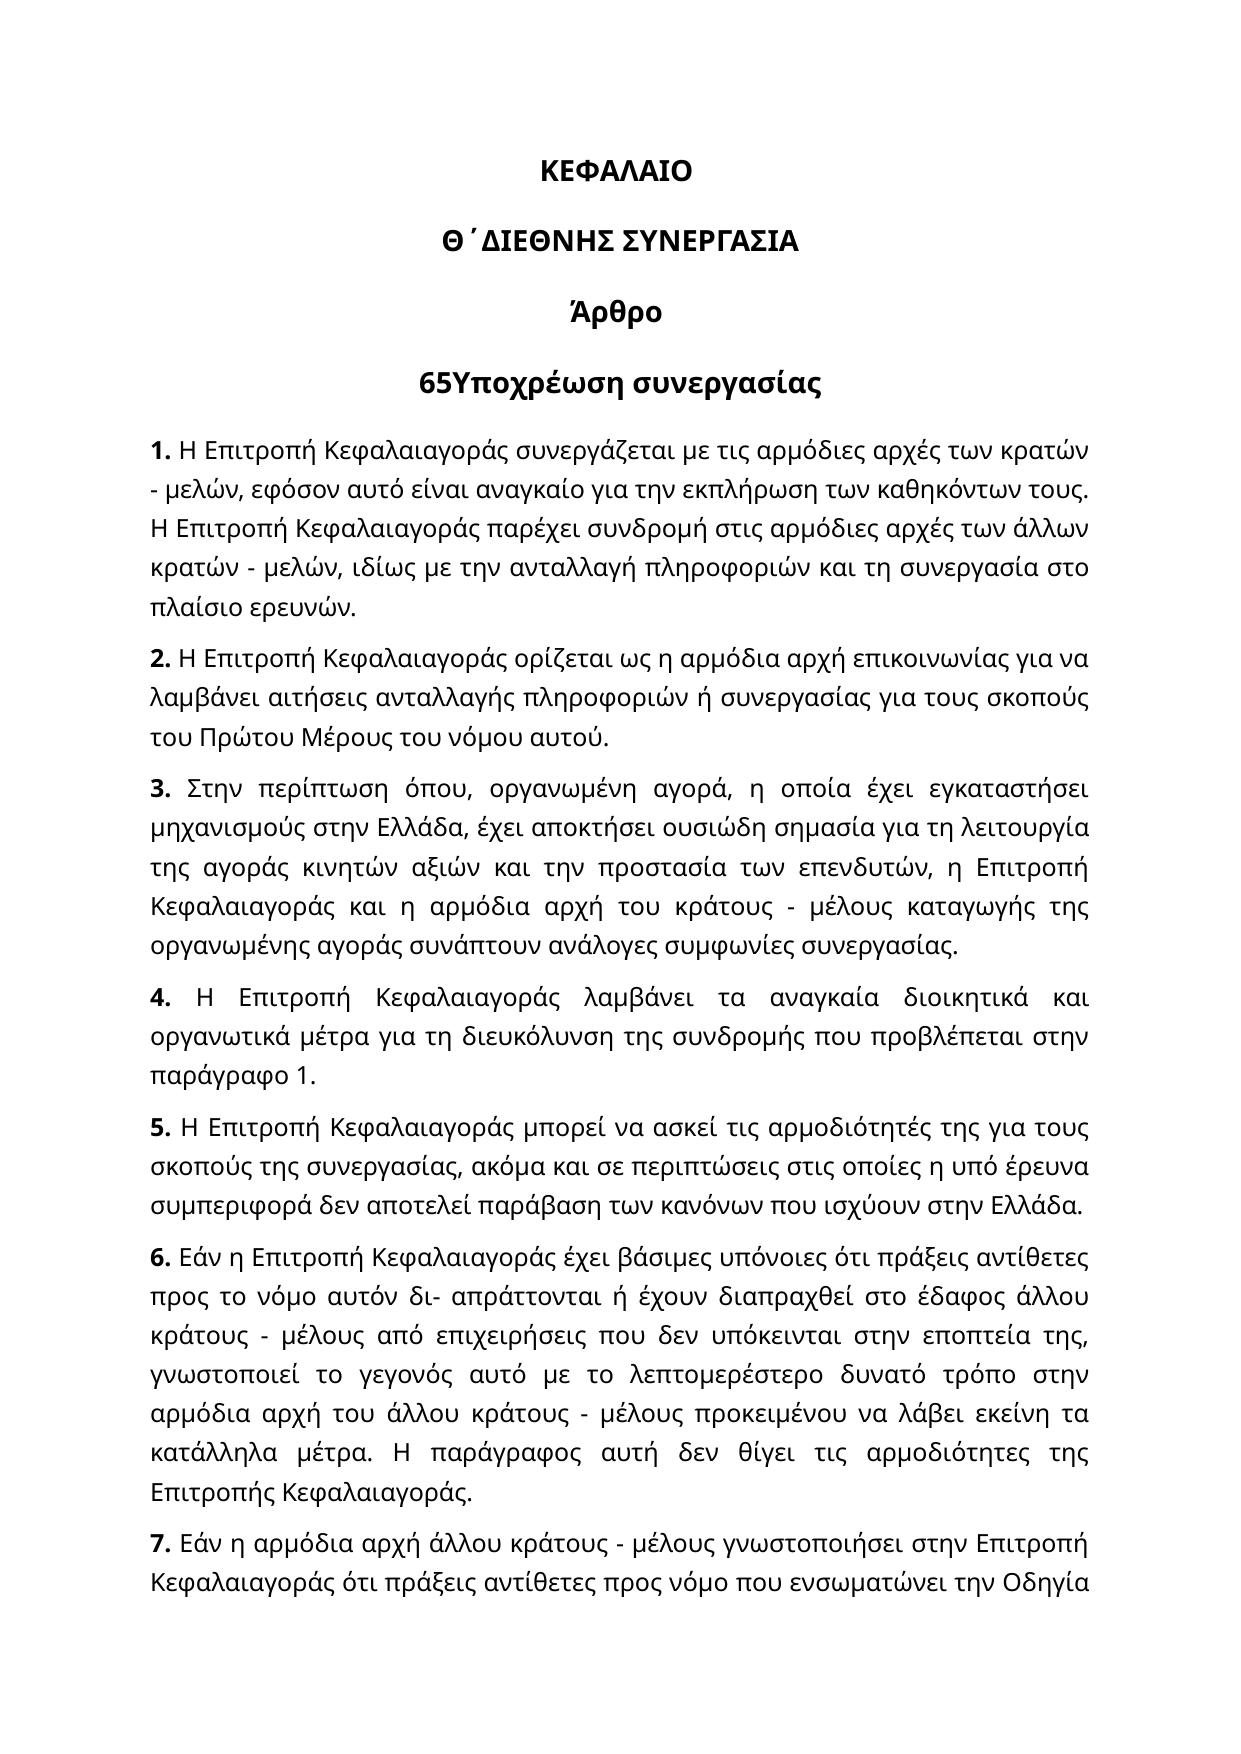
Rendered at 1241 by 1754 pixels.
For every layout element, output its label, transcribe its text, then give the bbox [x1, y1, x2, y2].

subtitle ΚΕΦΑΛΑΙΟ [150, 150, 1090, 190]
subtitle Άρθρο [150, 291, 1090, 331]
text 3. Στην περίπτωση όπου, οργανωμένη αγορά, η οποία έχει εγκαταστήσει μηχανισμούς στην Ελλάδα, έχει αποκτήσει ουσιώδη σημασία για τη λειτουργία της αγοράς κινητών αξιών και την προστασία των επενδυτών, η Επιτροπή Κεφαλαιαγοράς και η αρμόδια αρχή του κράτους - μέλους καταγωγής της οργανωμένης αγοράς συνάπτουν ανάλογες συμφωνίες συνεργασίας. [150, 771, 1090, 962]
subtitle Θ΄ΔΙΕΘΝΗΣ ΣΥΝΕΡΓΑΣΙΑ [150, 221, 1090, 260]
subtitle 65Υποχρέωση συνεργασίας [150, 362, 1090, 402]
text 7. Εάν η αρμόδια αρχή άλλου κράτους - μέλους γνωστοποιήσει στην Επιτροπή Κεφαλαιαγοράς ότι πράξεις αντίθετες προς νόμο που ενσωματώνει την Οδηγία [150, 1526, 1090, 1599]
text 2. Η Επιτροπή Κεφαλαιαγοράς ορίζεται ως η αρμόδια αρχή επικοινωνίας για να λαμβάνει αιτήσεις ανταλλαγής πληροφοριών ή συνεργασίας για τους σκοπούς του Πρώτου Μέρους του νόμου αυτού. [150, 641, 1090, 753]
text 6. Εάν η Επιτροπή Κεφαλαιαγοράς έχει βάσιμες υπόνοιες ότι πράξεις αντίθετες προς το νόμο αυτόν δι- απράττονται ή έχουν διαπραχθεί στο έδαφος άλλου κράτους - μέλους από επιχειρήσεις που δεν υπόκεινται στην εποπτεία της, γνωστοποιεί το γεγονός αυτό με το λεπτομερέστερο δυνατό τρόπο στην αρμόδια αρχή του άλλου κράτους - μέλους προκειμένου να λάβει εκείνη τα κατάλληλα μέτρα. Η παράγραφος αυτή δεν θίγει τις αρμοδιότητες της Επιτροπής Κεφαλαιαγοράς. [150, 1239, 1090, 1508]
text 5. Η Επιτροπή Κεφαλαιαγοράς μπορεί να ασκεί τις αρμοδιότητές της για τους σκοπούς της συνεργασίας, ακόμα και σε περιπτώσεις στις οποίες η υπό έρευνα συμπεριφορά δεν αποτελεί παράβαση των κανόνων που ισχύουν στην Ελλάδα. [150, 1109, 1090, 1222]
text 4. Η Επιτροπή Κεφαλαιαγοράς λαμβάνει τα αναγκαία διοικητικά και οργανωτικά μέτρα για τη διευκόλυνση της συνδρομής που προβλέπεται στην παράγραφο 1. [150, 979, 1090, 1092]
text 1. H Επιτροπή Κεφαλαιαγοράς συνεργάζεται με τις αρμόδιες αρχές των κρατών - μελών, εφόσον αυτό είναι αναγκαίο για την εκπλήρωση των καθηκόντων τους. Η Επιτροπή Κεφαλαιαγοράς παρέχει συνδρομή στις αρμόδιες αρχές των άλλων κρατών - μελών, ιδίως με την ανταλλαγή πληροφοριών και τη συνεργασία στο πλαίσιο ερευνών. [150, 432, 1090, 623]
